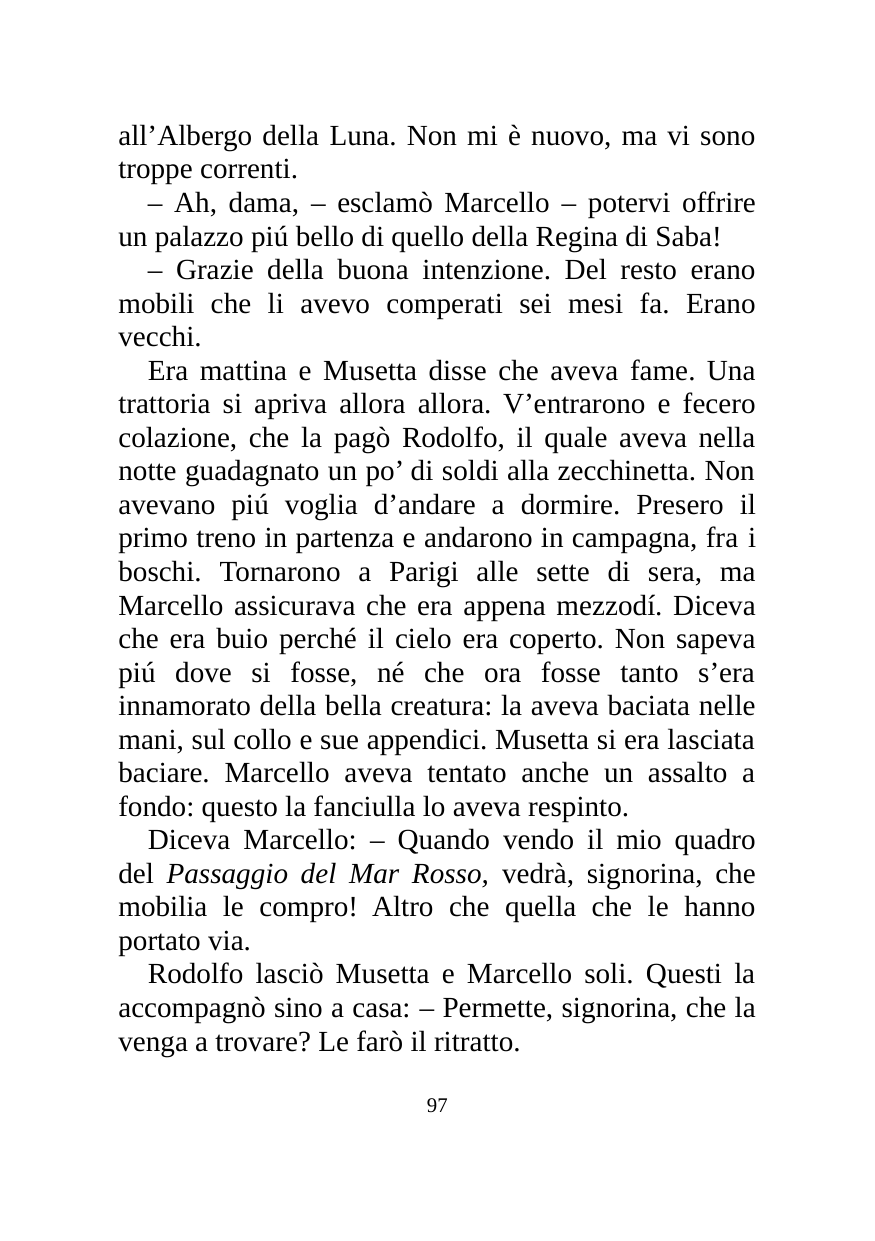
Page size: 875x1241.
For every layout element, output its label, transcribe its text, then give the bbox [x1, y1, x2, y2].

text ‒ Ah, dama, ‒ esclamò Marcello ‒ potervi offrire un palazzo piú bello di quello della Regina di Saba! [118, 185, 756, 252]
text all’Albergo della Luna. Non mi è nuovo, ma vi sono troppe correnti. [118, 118, 756, 185]
text Rodolfo lasciò Musetta e Marcello soli. Questi la accompagnò sino a casa: ‒ Permette, signorina, che la venga a trovare? Le farò il ritratto. [118, 957, 756, 1057]
text ‒ Grazie della buona intenzione. Del resto erano mobili che li avevo comperati sei mesi fa. Erano vecchi. [118, 252, 756, 353]
text Era mattina e Musetta disse che aveva fame. Una trattoria si apriva allora allora. V’entrarono e fecero colazione, che la pagò Rodolfo, il quale aveva nella notte guadagnato un po’ di soldi alla zecchinetta. Non avevano piú voglia d’andare a dormire. Presero il primo treno in partenza e andarono in campagna, fra i boschi. Tornarono a Parigi alle sette di sera, ma Marcello assicurava che era appena mezzodí. Diceva che era buio perché il cielo era coperto. Non sapeva piú dove si fosse, né che ora fosse tanto s’era innamorato della bella creatura: la aveva baciata nelle mani, sul collo e sue appendici. Musetta si era lasciata baciare. Marcello aveva tentato anche un assalto a fondo: questo la fanciulla lo aveva respinto. [118, 353, 756, 822]
text Diceva Marcello: ‒ Quando vendo il mio quadro del Passaggio del Mar Rosso, vedrà, signorina, che mobilia le compro! Altro che quella che le hanno portato via. [118, 822, 756, 957]
